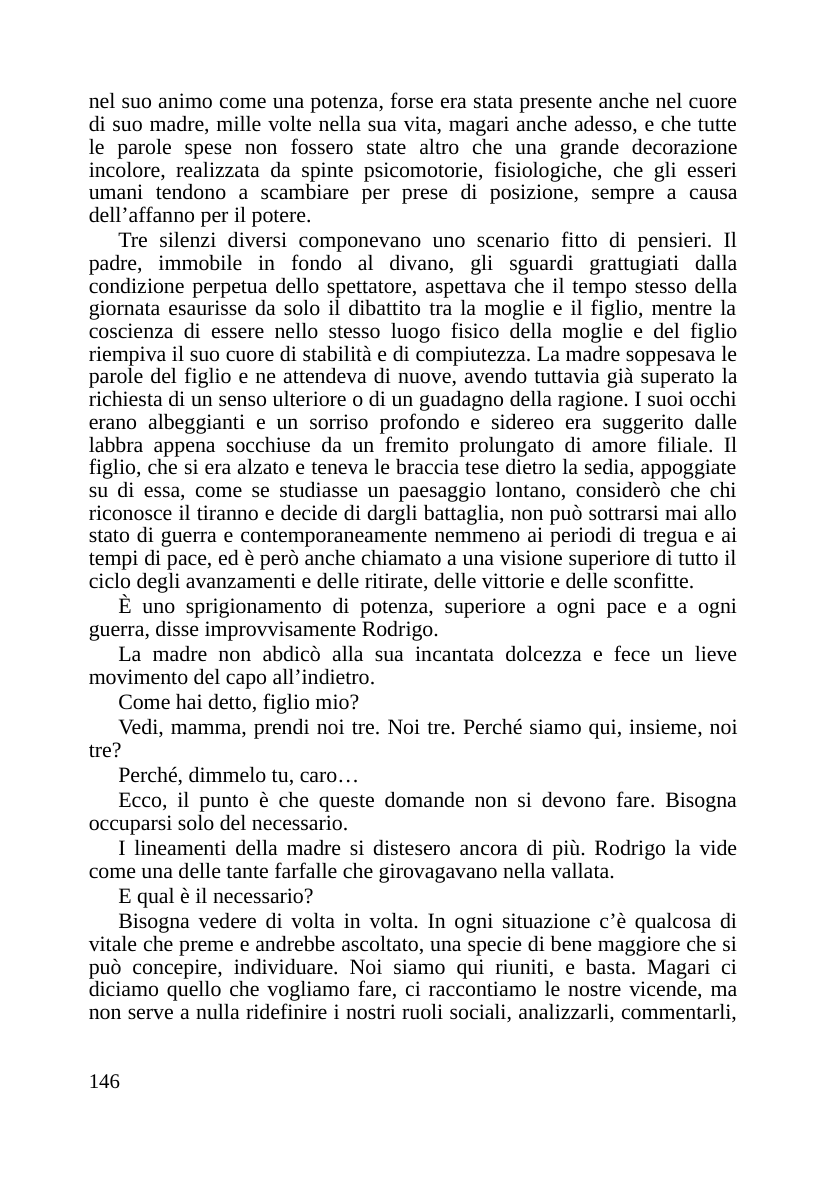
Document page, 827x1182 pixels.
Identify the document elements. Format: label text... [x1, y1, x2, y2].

text I lineamenti della madre si distesero ancora di più. Rodrigo la vide come una delle tante farfalle che girovagavano nella vallata. [88, 835, 738, 883]
text Perché, dimmelo tu, caro… [88, 762, 738, 787]
text Vedi, mamma, prendi noi tre. Noi tre. Perché siamo qui, insieme, noi tre? [88, 714, 738, 762]
text È uno sprigionamento di potenza, superiore a ogni pace e a ogni guerra, disse improvvisamente Rodrigo. [88, 593, 738, 641]
text Bisogna vedere di volta in volta. In ogni situazione c’è qualcosa di vitale che preme e andrebbe ascoltato, una specie di bene maggiore che si può concepire, individuare. Noi siamo qui riuniti, e basta. Magari ci diciamo quello che vogliamo fare, ci raccontiamo le nostre vicende, ma non serve a nulla ridefinire i nostri ruoli sociali, analizzarli, commentarli, [88, 908, 738, 1024]
text La madre non abdicò alla sua incantata dolcezza e fece un lieve movimento del capo all’indietro. [88, 641, 738, 689]
text nel suo animo come una potenza, forse era stata presente anche nel cuore di suo madre, mille volte nella sua vita, magari anche adesso, e che tutte le parole spese non fossero state altro che una grande decorazione incolore, realizzata da spinte psicomotorie, fisiologiche, che gli esseri umani tendono a scambiare per prese di posizione, sempre a causa dell’affanno per il potere. [88, 88, 738, 227]
text E qual è il necessario? [88, 883, 738, 908]
text Tre silenzi diversi componevano uno scenario fitto di pensieri. Il padre, immobile in fondo al divano, gli sguardi grattugiati dalla condizione perpetua dello spettatore, aspettava che il tempo stesso della giornata esaurisse da solo il dibattito tra la moglie e il figlio, mentre la coscienza di essere nello stesso luogo fisico della moglie e del figlio riempiva il suo cuore di stabilità e di compiutezza. La madre soppesava le parole del figlio e ne attendeva di nuove, avendo tuttavia già superato la richiesta di un senso ulteriore o di un guadagno della ragione. I suoi occhi erano albeggianti e un sorriso profondo e sidereo era suggerito dalle labbra appena socchiuse da un fremito prolungato di amore filiale. Il figlio, che si era alzato e teneva le braccia tese dietro la sedia, appoggiate su di essa, come se studiasse un paesaggio lontano, considerò che chi riconosce il tiranno e decide di dargli battaglia, non può sottrarsi mai allo stato di guerra e contemporaneamente nemmeno ai periodi di tregua e ai tempi di pace, ed è però anche chiamato a una visione superiore di tutto il ciclo degli avanzamenti e delle ritirate, delle vittorie e delle sconfitte. [88, 227, 738, 593]
text Come hai detto, figlio mio? [88, 689, 738, 714]
text Ecco, il punto è che queste domande non si devono fare. Bisogna occuparsi solo del necessario. [88, 787, 738, 835]
